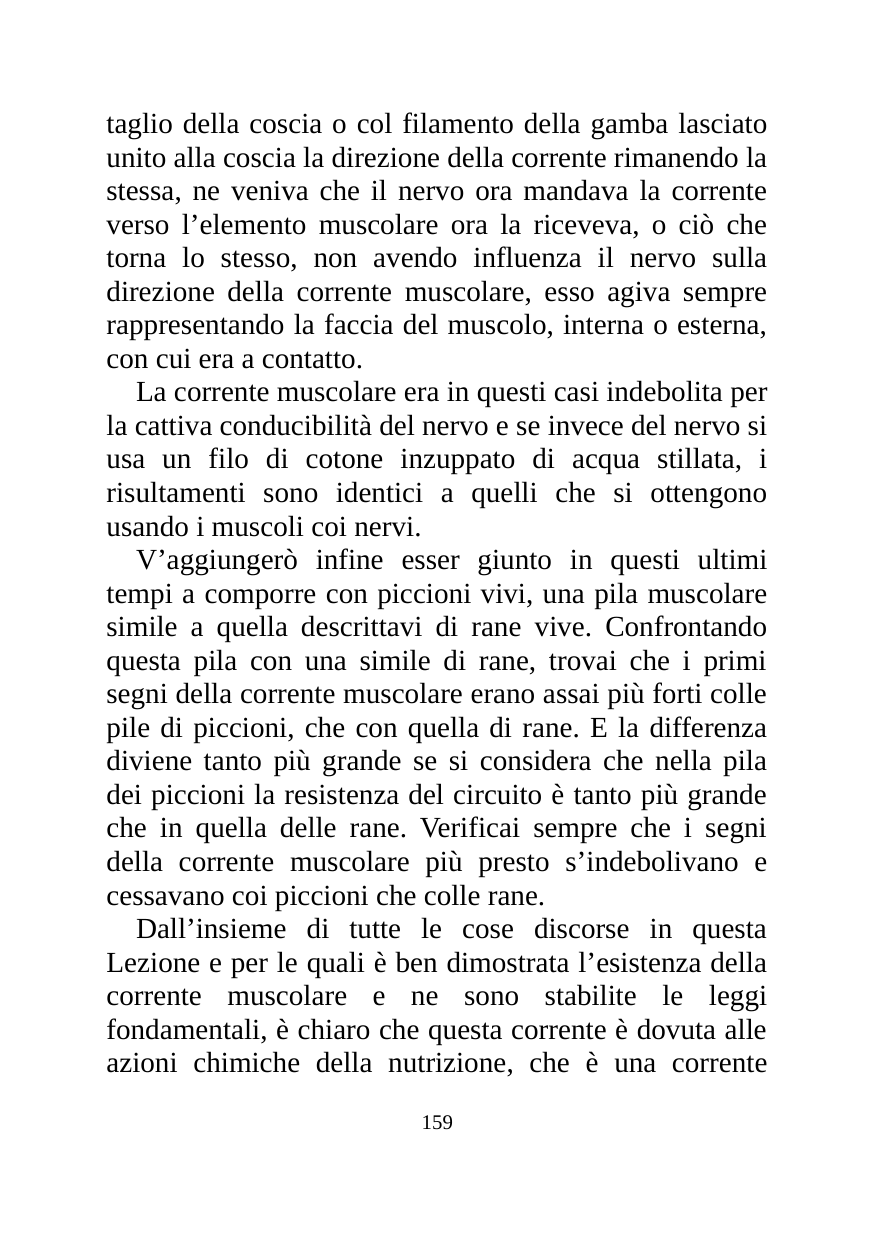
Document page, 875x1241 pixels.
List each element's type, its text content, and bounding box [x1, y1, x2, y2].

text V’aggiungerò infine esser giunto in questi ultimi tempi a comporre con piccioni vivi, una pila muscolare simile a quella descrittavi di rane vive. Confrontando questa pila con una simile di rane, trovai che i primi segni della corrente muscolare erano assai più forti colle pile di piccioni, che con quella di rane. E la differenza diviene tanto più grande se si considera che nella pila dei piccioni la resistenza del circuito è tanto più grande che in quella delle rane. Verificai sempre che i segni della corrente muscolare più presto s’indebolivano e cessavano coi piccioni che colle rane. [106, 542, 768, 911]
text Dall’insieme di tutte le cose discorse in questa Lezione e per le quali è ben dimostrata l’esistenza della corrente muscolare e ne sono stabilite le leggi fondamentali, è chiaro che questa corrente è dovuta alle azioni chimiche della nutrizione, che è una corrente [106, 911, 768, 1079]
text La corrente muscolare era in questi casi indebolita per la cattiva conducibilità del nervo e se invece del nervo si usa un filo di cotone inzuppato di acqua stillata, i risultamenti sono identici a quelli che si ottengono usando i muscoli coi nervi. [106, 374, 768, 542]
text taglio della coscia o col filamento della gamba lasciato unito alla coscia la direzione della corrente rimanendo la stessa, ne veniva che il nervo ora mandava la corrente verso l’elemento muscolare ora la riceveva, o ciò che torna lo stesso, non avendo influenza il nervo sulla direzione della corrente muscolare, esso agiva sempre rappresentando la faccia del muscolo, interna o esterna, con cui era a contatto. [106, 106, 768, 374]
